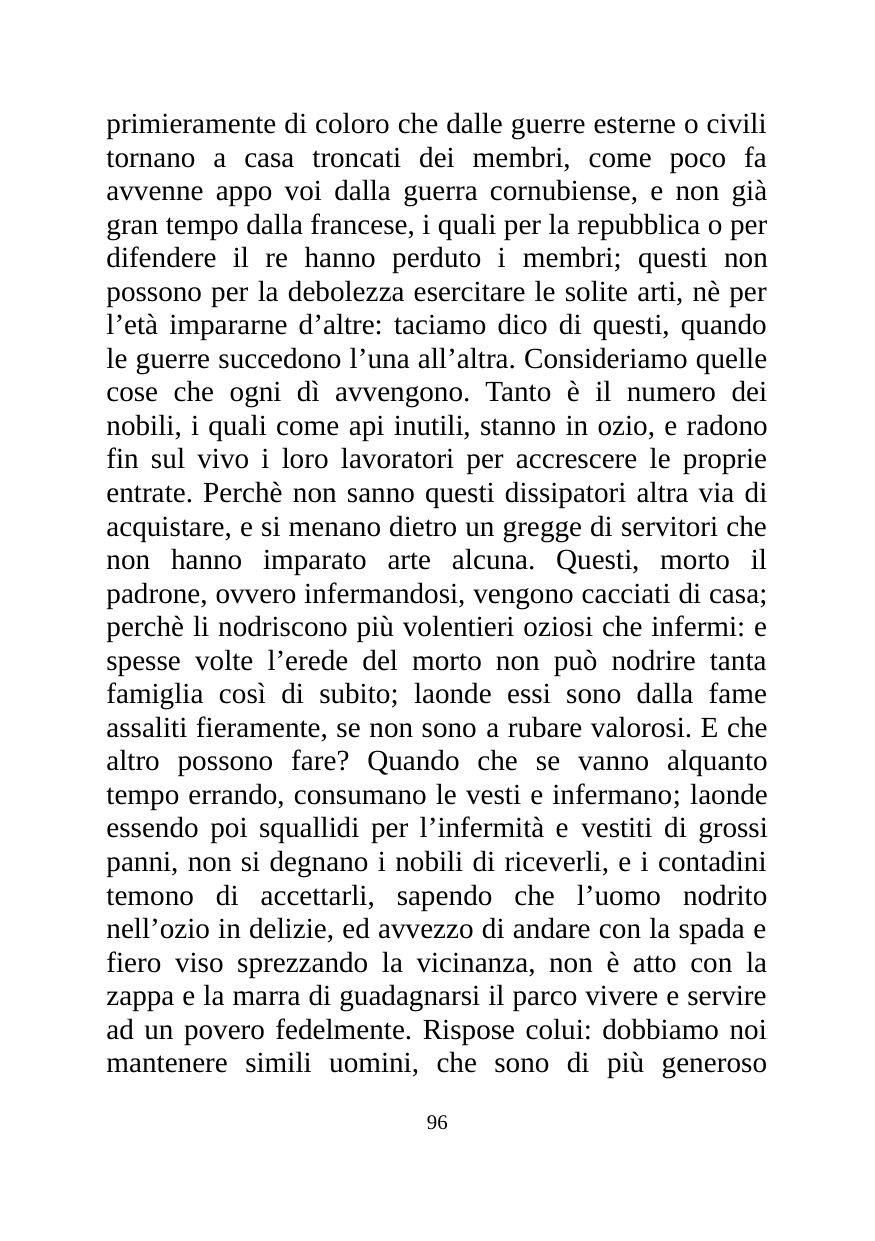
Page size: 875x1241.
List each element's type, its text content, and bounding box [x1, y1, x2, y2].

text primieramente di coloro che dalle guerre esterne o civili tornano a casa troncati dei membri, come poco fa avvenne appo voi dalla guerra cornubiense, e non già gran tempo dalla francese, i quali per la repubblica o per difendere il re hanno perduto i membri; questi non possono per la debolezza esercitare le solite arti, nè per l’età impararne d’altre: taciamo dico di questi, quando le guerre succedono l’una all’altra. Consideriamo quelle cose che ogni dì avvengono. Tanto è il numero dei nobili, i quali come api inutili, stanno in ozio, e radono fin sul vivo i loro lavoratori per accrescere le proprie entrate. Perchè non sanno questi dissipatori altra via di acquistare, e si menano dietro un gregge di servitori che non hanno imparato arte alcuna. Questi, morto il padrone, ovvero infermandosi, vengono cacciati di casa; perchè li nodriscono più volentieri oziosi che infermi: e spesse volte l’erede del morto non può nodrire tanta famiglia così di subito; laonde essi sono dalla fame assaliti fieramente, se non sono a rubare valorosi. E che altro possono fare? Quando che se vanno alquanto tempo errando, consumano le vesti e infermano; laonde essendo poi squallidi per l’infermità e vestiti di grossi panni, non si degnano i nobili di riceverli, e i contadini temono di accettarli, sapendo che l’uomo nodrito nell’ozio in delizie, ed avvezzo di andare con la spada e fiero viso sprezzando la vicinanza, non è atto con la zappa e la marra di guadagnarsi il parco vivere e servire ad un povero fedelmente. Rispose colui: dobbiamo noi mantenere simili uomini, che sono di più generoso [106, 106, 768, 1079]
